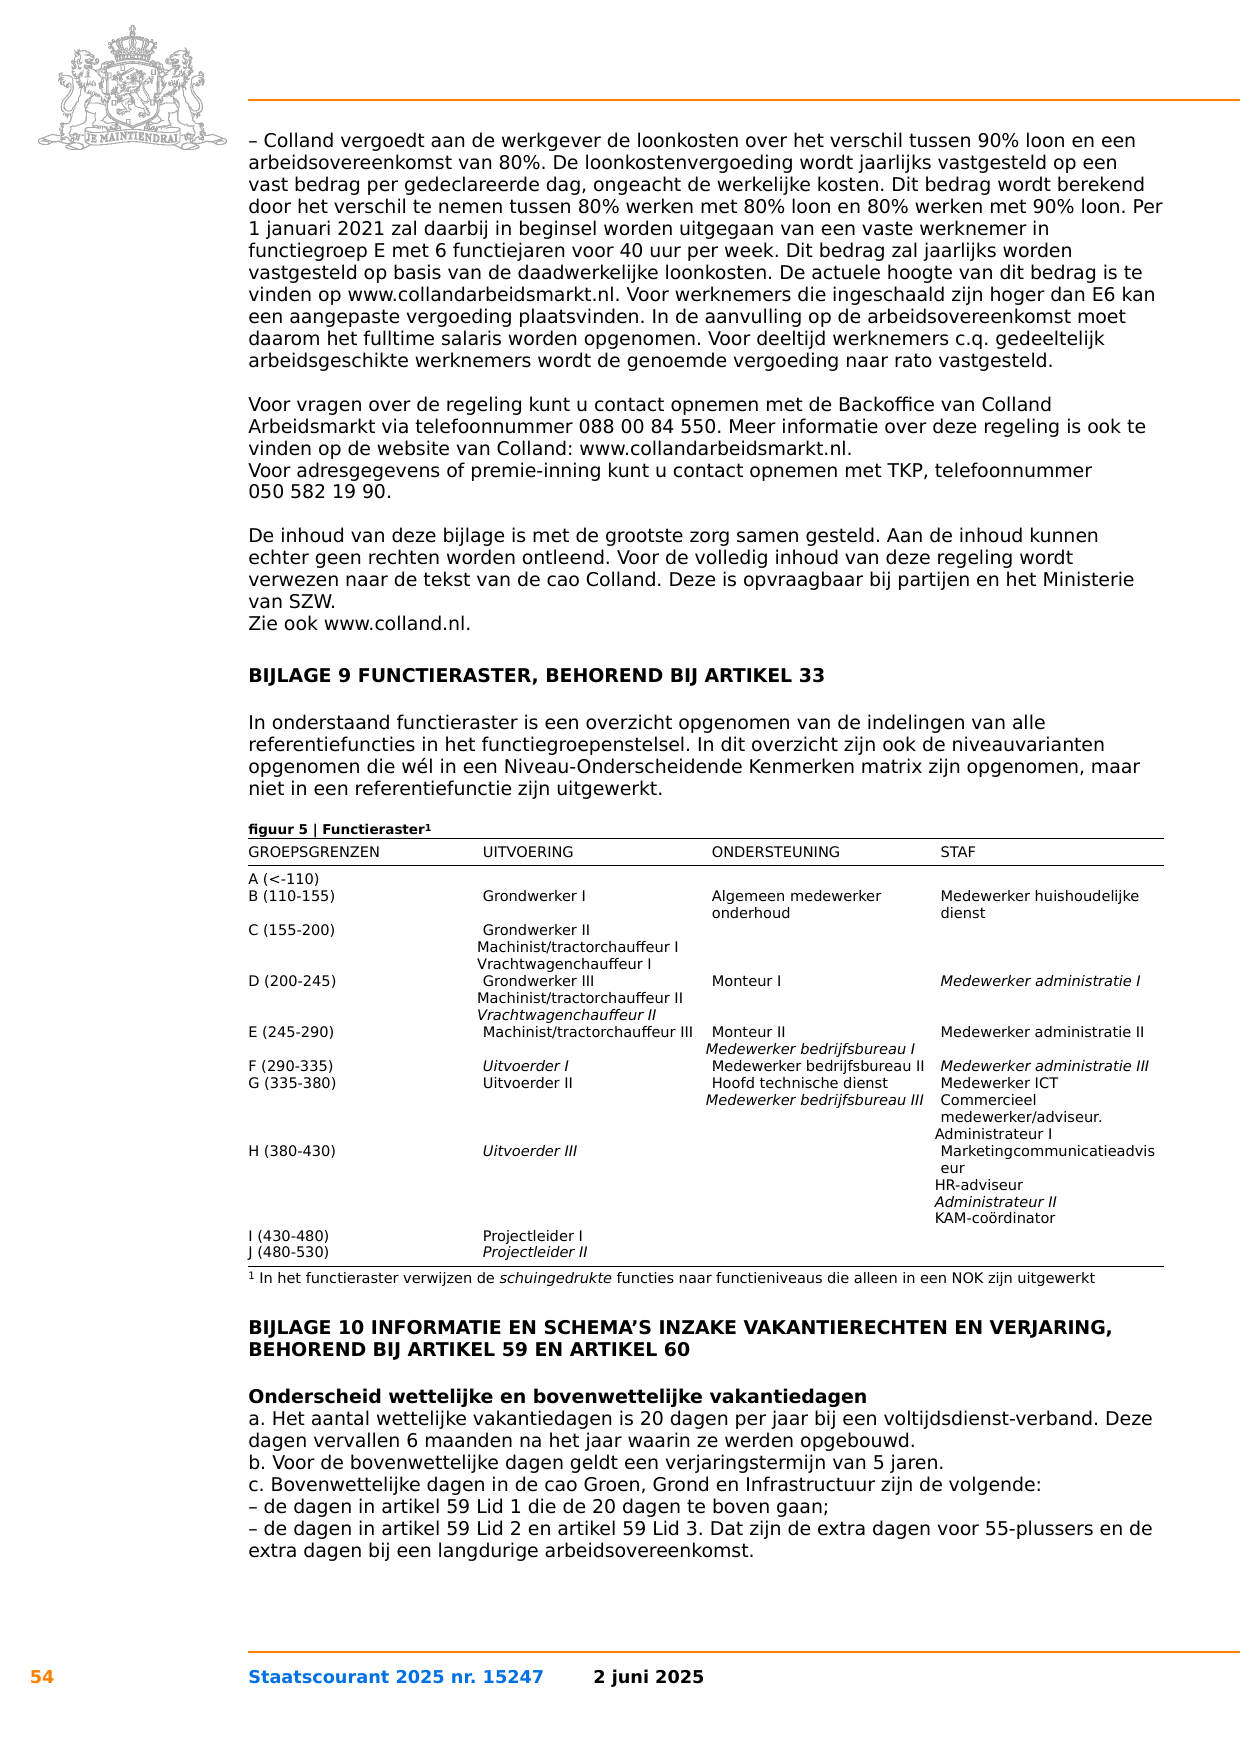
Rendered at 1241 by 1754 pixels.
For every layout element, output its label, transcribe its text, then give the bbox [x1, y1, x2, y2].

table_cell A (<-110) [248, 866, 477, 888]
table_cell GROEPSGRENZEN [248, 839, 477, 865]
table_header figuur 5 | Functieraster1 [248, 822, 1163, 838]
table_cell Medewerker huishoudelijke dienst [935, 888, 1163, 922]
table_cell Medewerker administratie I [935, 973, 1163, 1024]
table_cell Machinist/tractorchauffeur III [477, 1024, 706, 1058]
text c. Bovenwettelijke dagen in de cao Groen, Grond en Infrastructuur zijn de volgende: [248, 1474, 1163, 1496]
picture [38, 25, 227, 150]
table_cell Medewerker bedrijfsbureau I [706, 1041, 934, 1058]
table_cell [706, 1244, 934, 1266]
table_cell [935, 1244, 1163, 1266]
table_cell [935, 866, 1163, 888]
text Voor adresgegevens of premie-inning kunt u contact opnemen met TKP, telefoonnummer [248, 459, 1163, 481]
text – Colland vergoedt aan de werkgever de loonkosten over het verschil tussen 90% loon en een arbeidsovereenkomst van 80%. De loonkostenvergoeding wordt jaarlijks vastgesteld op een vast bedrag per gedeclareerde dag, ongeacht de werkelijke kosten. Dit bedrag wordt berekend door het verschil te nemen tussen 80% werken met 80% loon en 80% werken met 90% loon. Per 1 januari 2021 zal daarbij in beginsel worden uitgegaan van een vaste werknemer in functiegroep E met 6 functiejaren voor 40 uur per week. Dit bedrag zal jaarlijks worden vastgesteld op basis van de daadwerkelijke loonkosten. De actuele hoogte van dit bedrag is te vinden op www.collandarbeidsmarkt.nl. Voor werknemers die ingeschaald zijn hoger dan E6 kan een aangepaste vergoeding plaatsvinden. In de aanvulling op de arbeidsovereenkomst moet daarom het fulltime salaris worden opgenomen. Voor deeltijd werknemers c.q. gedeeltelijk arbeidsgeschikte werknemers wordt de genoemde vergoeding naar rato vastgesteld. [248, 130, 1163, 372]
table_cell [706, 866, 934, 888]
table_cell Uitvoerder III [477, 1143, 706, 1227]
table_cell F (290-335) [248, 1058, 477, 1074]
table_cell Vrachtwagenchauffeur II [477, 1007, 706, 1024]
table_cell ONDERSTEUNING [706, 839, 934, 865]
table_cell E (245-290) [248, 1024, 477, 1058]
table_cell Machinist/tractorchauffeur I [477, 939, 706, 956]
subtitle BIJLAGE 9 FUNCTIERASTER, BEHOREND BIJ ARTIKEL 33 [248, 665, 1163, 687]
table_cell Vrachtwagenchauffeur I [477, 956, 706, 973]
table_cell STAF [935, 839, 1163, 865]
text b. Voor de bovenwettelijke dagen geldt een verjaringstermijn van 5 jaren. [248, 1452, 1163, 1474]
table_cell Marketingcommunicatieadviseur [935, 1143, 1163, 1176]
table_cell [935, 922, 1163, 973]
table_cell D (200-245) [248, 973, 477, 1024]
table_cell Medewerker administratie II [935, 1024, 1163, 1058]
table_cell Uitvoerder II [477, 1075, 706, 1142]
table_cell Monteur I [706, 973, 934, 1024]
text Zie ook www.colland.nl. [248, 613, 1163, 635]
table_cell Administrateur I [935, 1126, 1163, 1142]
table_cell C (155-200) [248, 922, 477, 973]
text a. Het aantal wettelijke vakantiedagen is 20 dagen per jaar bij een voltijdsdienst-verband. Deze dagen vervallen 6 maanden na het jaar waarin ze werden opgebouwd. [248, 1408, 1163, 1452]
table_cell [706, 1143, 934, 1227]
table_cell J (480-530) [248, 1244, 477, 1266]
text 050 582 19 90. [248, 481, 1163, 503]
table_cell Medewerker bedrijfsbureau III [706, 1092, 934, 1142]
table_cell Medewerker ICT [935, 1075, 1163, 1092]
table_cell [706, 922, 934, 973]
table_cell Administrateur II [935, 1194, 1163, 1210]
text De inhoud van deze bijlage is met de grootste zorg samen gesteld. Aan de inhoud kunnen echter geen rechten worden ontleend. Voor de volledig inhoud van deze regeling wordt verwezen naar de tekst van de cao Colland. Deze is opvraagbaar bij partijen en het Ministerie van SZW. [248, 525, 1163, 613]
table_cell Grondwerker II [477, 922, 706, 939]
table_cell Projectleider II [477, 1244, 706, 1266]
table_cell [477, 866, 706, 888]
table_cell HR-adviseur [935, 1176, 1163, 1193]
text In onderstaand functieraster is een overzicht opgenomen van de indelingen van alle referentiefuncties in het functiegroepenstelsel. In dit overzicht zijn ook de niveauvarianten opgenomen die wél in een Niveau-Onderscheidende Kenmerken matrix zijn opgenomen, maar niet in een referentiefunctie zijn uitgewerkt. [248, 712, 1163, 800]
table_cell Hoofd technische dienst [706, 1075, 934, 1092]
table_cell Grondwerker I [477, 888, 706, 922]
table_cell [706, 1228, 934, 1244]
text Voor vragen over de regeling kunt u contact opnemen met de Backoffice van Colland Arbeidsmarkt via telefoonnummer 088 00 84 550. Meer informatie over deze regeling is ook te vinden op de website van Colland: www.collandarbeidsmarkt.nl. [248, 393, 1163, 459]
table_cell [935, 1228, 1163, 1244]
subtitle Onderscheid wettelijke en bovenwettelijke vakantiedagen [248, 1386, 1163, 1408]
table_cell Medewerker bedrijfsbureau II [706, 1058, 934, 1074]
subtitle BIJLAGE 10 INFORMATIE EN SCHEMA’S INZAKE VAKANTIERECHTEN EN VERJARING, BEHOREND BIJ ARTIKEL 59 EN ARTIKEL 60 [248, 1317, 1163, 1361]
table_cell Monteur II [706, 1024, 934, 1041]
table_cell H (380-430) [248, 1143, 477, 1227]
table_cell I (430-480) [248, 1228, 477, 1244]
table_cell G (335-380) [248, 1075, 477, 1142]
text – de dagen in artikel 59 Lid 2 en artikel 59 Lid 3. Dat zijn de extra dagen voor 55-plussers en de extra dagen bij een langdurige arbeidsovereenkomst. [248, 1518, 1163, 1562]
text – de dagen in artikel 59 Lid 1 die de 20 dagen te boven gaan; [248, 1496, 1163, 1518]
table_cell Grondwerker III [477, 973, 706, 990]
table_cell Projectleider I [477, 1228, 706, 1244]
table_cell KAM-coördinator [935, 1210, 1163, 1227]
table_cell Uitvoerder I [477, 1058, 706, 1074]
table_cell Medewerker administratie III [935, 1058, 1163, 1074]
table_cell Machinist/tractorchauffeur II [477, 990, 706, 1007]
table_cell Algemeen medewerker onderhoud [706, 888, 934, 922]
table_cell UITVOERING [477, 839, 706, 865]
table_cell B (110-155) [248, 888, 477, 922]
table_cell Commercieel medewerker/adviseur. [935, 1092, 1163, 1126]
table_cell 1 In het functieraster verwijzen de schuingedrukte functies naar functieniveaus die alleen in een NOK zijn uitgewerkt [248, 1267, 1163, 1287]
